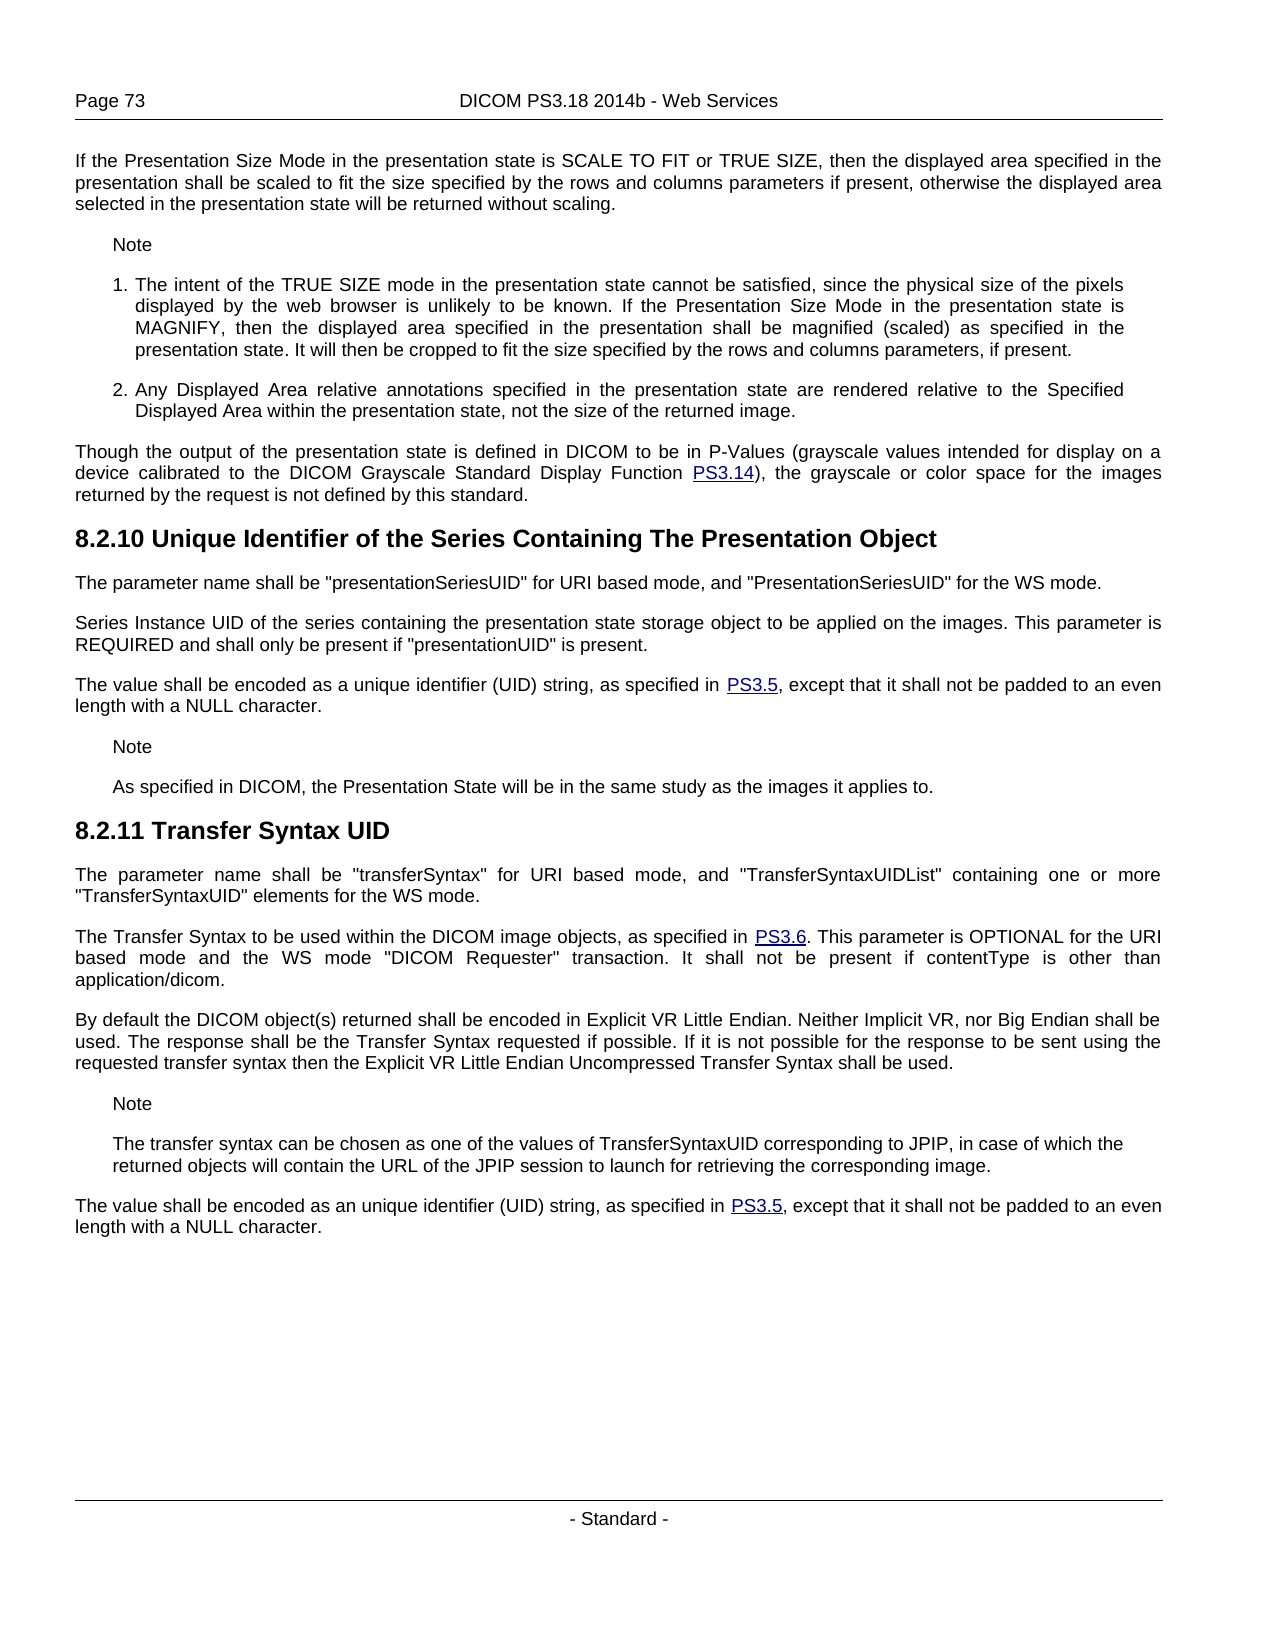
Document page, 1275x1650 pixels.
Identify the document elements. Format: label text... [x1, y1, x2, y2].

text 8.2.11 Transfer Syntax UID [75, 816, 1162, 845]
text The value shall be encoded as an unique identifier (UID) string, as specified in PS3.5, except that it shall not be padded to an even length with a NULL character. [75, 1195, 1162, 1238]
list Any Displayed Area relative annotations specified in the presentation state are rendered relative to the Specified Displayed Area within the presentation state, not the size of the returned image. [112, 379, 1125, 422]
text The Transfer Syntax to be used within the DICOM image objects, as specified in PS3.6. This parameter is OPTIONAL for the URI based mode and the WS mode "DICOM Requester" transaction. It shall not be present if contentType is other than application/dicom. [75, 926, 1162, 990]
text Note [112, 233, 1125, 255]
list The intent of the TRUE SIZE mode in the presentation state cannot be satisfied, since the physical size of the pixels displayed by the web browser is unlikely to be known. If the Presentation Size Mode in the presentation state is MAGNIFY, then the displayed area specified in the presentation shall be magnified (scaled) as specified in the presentation state. It will then be cropped to fit the size specified by the rows and columns parameters, if present. [112, 274, 1125, 360]
text The parameter name shall be "transferSyntax" for URI based mode, and "TransferSyntaxUIDList" containing one or more "TransferSyntaxUID" elements for the WS mode. [75, 864, 1162, 907]
text The value shall be encoded as a unique identifier (UID) string, as specified in PS3.5, except that it shall not be padded to an even length with a NULL character. [75, 674, 1162, 717]
text Note [112, 736, 1125, 757]
text Series Instance UID of the series containing the presentation state storage object to be applied on the images. This parameter is REQUIRED and shall only be present if "presentationUID" is present. [75, 612, 1162, 655]
text 8.2.10 Unique Identifier of the Series Containing The Presentation Object [75, 524, 1162, 553]
text The parameter name shall be "presentationSeriesUID" for URI based mode, and "PresentationSeriesUID" for the WS mode. [75, 572, 1162, 593]
text Note [112, 1092, 1125, 1114]
text By default the DICOM object(s) returned shall be encoded in Explicit VR Little Endian. Neither Implicit VR, nor Big Endian shall be used. The response shall be the Transfer Syntax requested if possible. If it is not possible for the response to be sent using the requested transfer syntax then the Explicit VR Little Endian Uncompressed Transfer Syntax shall be used. [75, 1009, 1162, 1074]
text As specified in DICOM, the Presentation State will be in the same study as the images it applies to. [112, 776, 1125, 797]
text The transfer syntax can be chosen as one of the values of TransferSyntaxUID corresponding to JPIP, in case of which the returned objects will contain the URL of the JPIP session to launch for retrieving the corresponding image. [112, 1133, 1125, 1176]
text If the Presentation Size Mode in the presentation state is SCALE TO FIT or TRUE SIZE, then the displayed area specified in the presentation shall be scaled to fit the size specified by the rows and columns parameters if present, otherwise the displayed area selected in the presentation state will be returned without scaling. [75, 150, 1162, 215]
text Though the output of the presentation state is defined in DICOM to be in P-Values (grayscale values intended for display on a device calibrated to the DICOM Grayscale Standard Display Function PS3.14), the grayscale or color space for the images returned by the request is not defined by this standard. [75, 441, 1162, 505]
